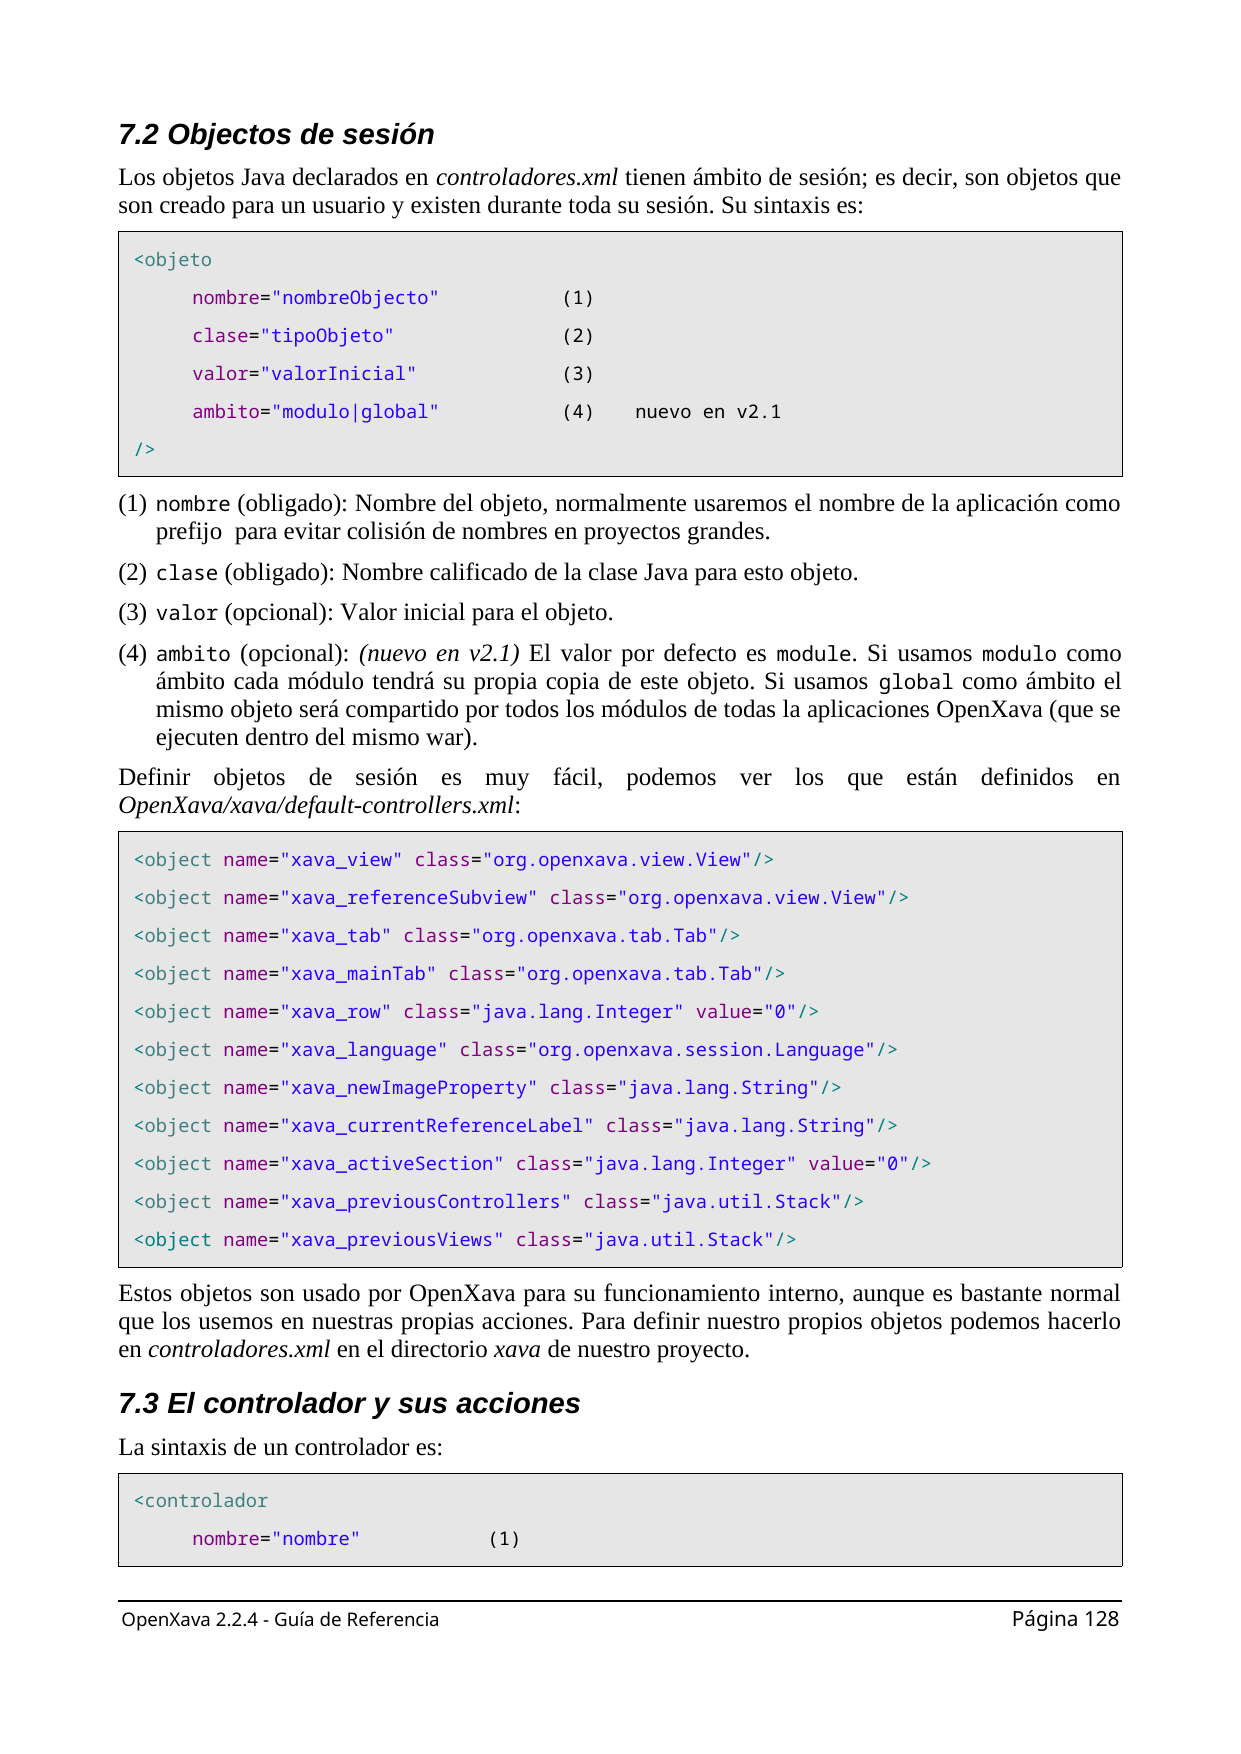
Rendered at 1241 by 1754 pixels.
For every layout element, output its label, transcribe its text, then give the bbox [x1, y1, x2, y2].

text <object name="xava_mainTab" class="org.openxava.tab.Tab"/> [119, 945, 1122, 983]
text <objeto [119, 232, 1122, 269]
text nombre="nombreObjecto" (1) [119, 269, 1122, 307]
list ambito (opcional): (nuevo en v2.1) El valor por defecto es module. Si usamos modulo como ámbito cada módulo tendrá su propia copia de este objeto. Si usamos global como ámbito el mismo objeto será compartido por todos los módulos de todas la aplicaciones OpenXava (que se ejecuten dentro del mismo war). [118, 639, 1122, 751]
text <object name="xava_currentReferenceLabel" class="java.lang.String"/> [119, 1097, 1122, 1136]
text <object name="xava_newImageProperty" class="java.lang.String"/> [119, 1059, 1122, 1097]
list nombre (obligado): Nombre del objeto, normalmente usaremos el nombre de la aplicación como prefijo para evitar colisión de nombres en proyectos grandes. [118, 489, 1122, 545]
list valor (opcional): Valor inicial para el objeto. [118, 598, 1122, 627]
text Estos objetos son usado por OpenXava para su funcionamiento interno, aunque es bastante normal que los usemos en nuestras propias acciones. Para definir nuestro propios objetos podemos hacerlo en controladores.xml en el directorio xava de nuestro proyecto. [118, 1279, 1122, 1362]
text valor="valorInicial" (3) [119, 345, 1122, 383]
text <object name="xava_row" class="java.lang.Integer" value="0"/> [119, 983, 1122, 1021]
text <object name="xava_tab" class="org.openxava.tab.Tab"/> [119, 907, 1122, 945]
text <controlador [119, 1474, 1122, 1511]
text nombre="nombre" (1) [119, 1511, 1122, 1566]
list clase (obligado): Nombre calificado de la clase Java para esto objeto. [118, 558, 1122, 586]
text <object name="xava_activeSection" class="java.lang.Integer" value="0"/> [119, 1136, 1122, 1173]
text <object name="xava_language" class="org.openxava.session.Language"/> [119, 1021, 1122, 1059]
text clase="tipoObjeto" (2) [119, 307, 1122, 345]
text <object name="xava_referenceSubview" class="org.openxava.view.View"/> [119, 869, 1122, 907]
text ambito="modulo|global" (4) nuevo en v2.1 [119, 383, 1122, 421]
text Definir objetos de sesión es muy fácil, podemos ver los que están definidos en OpenXava/xava/default-controllers.xml: [118, 763, 1122, 819]
text /> [119, 421, 1122, 476]
text <object name="xava_previousViews" class="java.util.Stack"/> [119, 1212, 1122, 1267]
subtitle Objectos de sesión [118, 118, 1122, 151]
subtitle El controlador y sus acciones [118, 1387, 1122, 1420]
text <object name="xava_previousControllers" class="java.util.Stack"/> [119, 1173, 1122, 1212]
text La sintaxis de un controlador es: [118, 1433, 1122, 1460]
text Los objetos Java declarados en controladores.xml tienen ámbito de sesión; es decir, son objetos que son creado para un usuario y existen durante toda su sesión. Su sintaxis es: [118, 163, 1122, 219]
text <object name="xava_view" class="org.openxava.view.View"/> [119, 832, 1122, 869]
